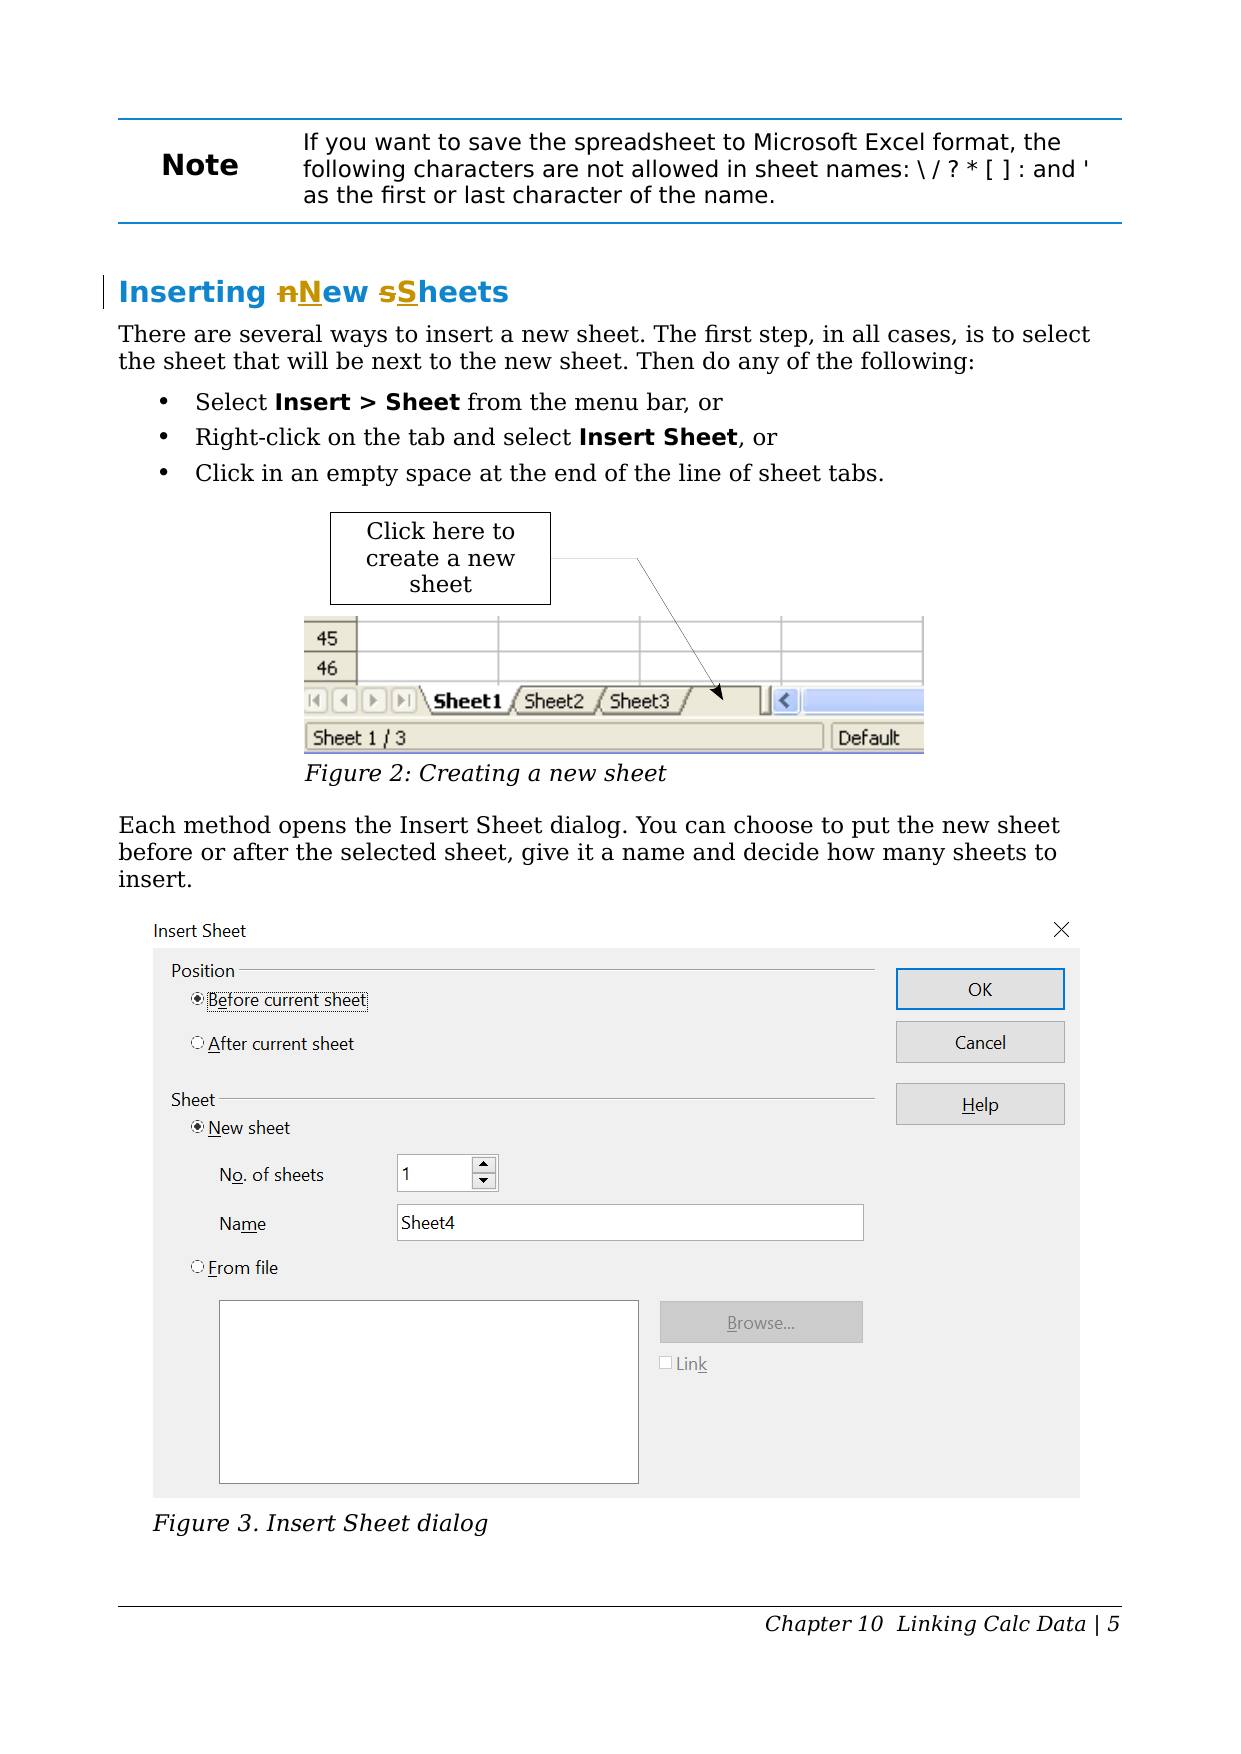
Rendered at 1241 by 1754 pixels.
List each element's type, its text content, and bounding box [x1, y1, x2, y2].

list Click in an empty space at the end of the line of sheet tabs. [156, 458, 1122, 487]
list Select Insert > Sheet from the menu bar, or [156, 387, 1122, 416]
table_header Note [118, 120, 281, 222]
picture [304, 616, 924, 754]
subtitle Inserting New Sheets [118, 275, 1122, 309]
text Figure 3. Insert Sheet dialog [153, 1510, 1087, 1537]
table_header If you want to save the spreadsheet to Microsoft Excel format, the following characters are not allowed in sheet names: \ / ? * [ ] : and ' as the first or last character of the name. [281, 120, 1122, 222]
text Each method opens the Insert Sheet dialog. You can choose to put the new sheet before or after the selected sheet, give it a name and decide how many sheets to insert. [118, 813, 1122, 893]
text Figure 2: Creating a new sheet [305, 760, 935, 787]
picture [152, 917, 1080, 1498]
list Right-click on the tab and select Insert Sheet, or [156, 423, 1122, 452]
text There are several ways to insert a new sheet. The first step, in all cases, is to select the sheet that will be next to the new sheet. Then do any of the following: [118, 321, 1122, 375]
